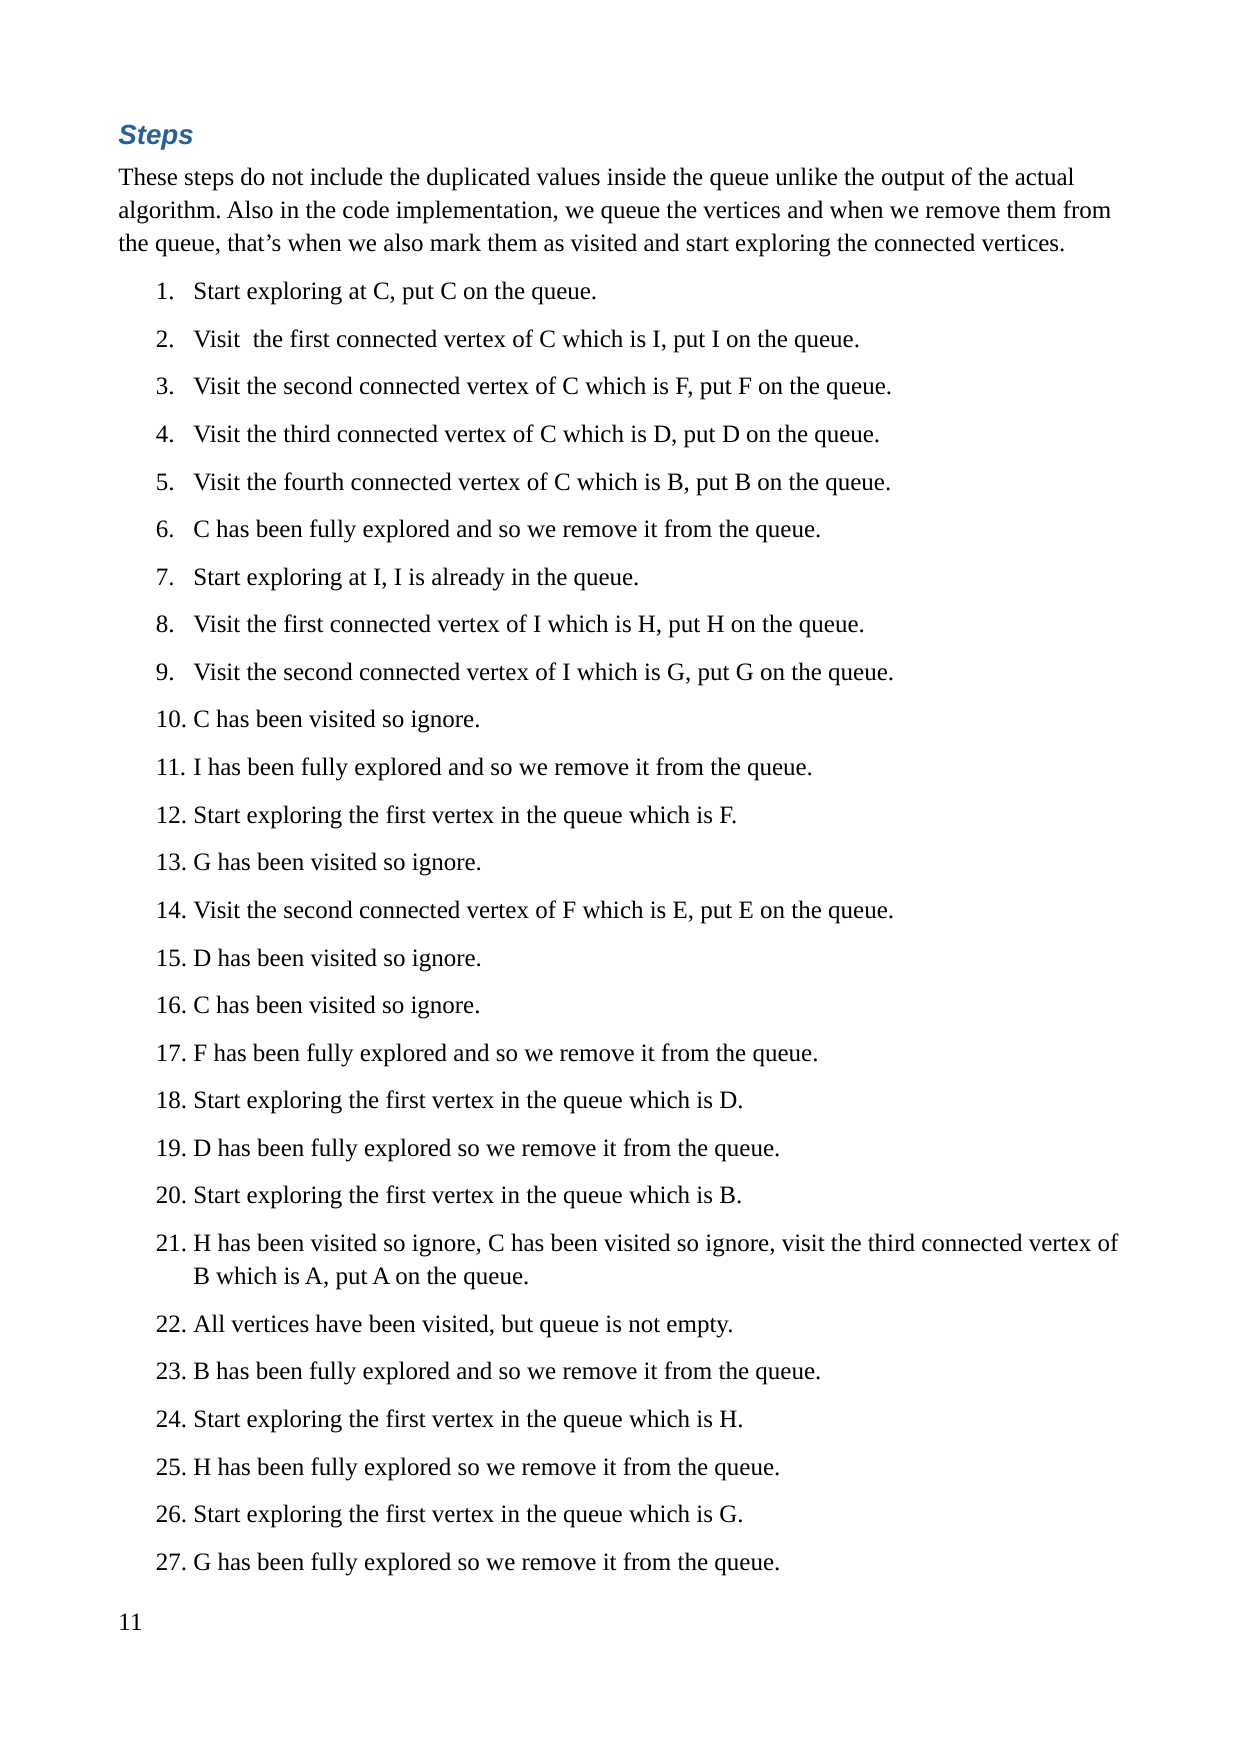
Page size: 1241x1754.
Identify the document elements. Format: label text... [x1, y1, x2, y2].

list C has been visited so ignore. [156, 704, 1122, 733]
list B has been fully explored and so we remove it from the queue. [156, 1356, 1122, 1385]
list Start exploring the first vertex in the queue which is B. [156, 1181, 1122, 1209]
list Visit the second connected vertex of I which is G, put G on the queue. [156, 657, 1122, 686]
list G has been visited so ignore. [156, 847, 1122, 876]
subtitle Steps [118, 118, 1122, 150]
text These steps do not include the duplicated values inside the queue unlike the output of the actual algorithm. Also in the code implementation, we queue the vertices and when we remove them from the queue, that’s when we also mark them as visited and start exploring the connected vertices. [118, 162, 1122, 257]
list Visit the fourth connected vertex of C which is B, put B on the queue. [156, 467, 1122, 495]
list Visit the second connected vertex of C which is F, put F on the queue. [156, 371, 1122, 400]
list Visit the first connected vertex of I which is H, put H on the queue. [156, 609, 1122, 638]
list Start exploring at C, put C on the queue. [156, 276, 1122, 305]
list H has been fully explored so we remove it from the queue. [156, 1452, 1122, 1480]
list D has been visited so ignore. [156, 943, 1122, 971]
list Start exploring the first vertex in the queue which is G. [156, 1499, 1122, 1528]
list H has been visited so ignore, C has been visited so ignore, visit the third connected vertex of B which is A, put A on the queue. [156, 1228, 1122, 1290]
list Start exploring at I, I is already in the queue. [156, 562, 1122, 591]
list F has been fully explored and so we remove it from the queue. [156, 1038, 1122, 1067]
list Start exploring the first vertex in the queue which is H. [156, 1404, 1122, 1433]
list D has been fully explored so we remove it from the queue. [156, 1133, 1122, 1162]
list Start exploring the first vertex in the queue which is F. [156, 800, 1122, 828]
list Visit the second connected vertex of F which is E, put E on the queue. [156, 895, 1122, 924]
list C has been visited so ignore. [156, 990, 1122, 1019]
list All vertices have been visited, but queue is not empty. [156, 1309, 1122, 1338]
list I has been fully explored and so we remove it from the queue. [156, 752, 1122, 781]
list Start exploring the first vertex in the queue which is D. [156, 1085, 1122, 1114]
list C has been fully explored and so we remove it from the queue. [156, 514, 1122, 543]
list G has been fully explored so we remove it from the queue. [156, 1547, 1122, 1576]
list Visit the third connected vertex of C which is D, put D on the queue. [156, 419, 1122, 448]
list Visit the first connected vertex of C which is I, put I on the queue. [156, 324, 1122, 352]
